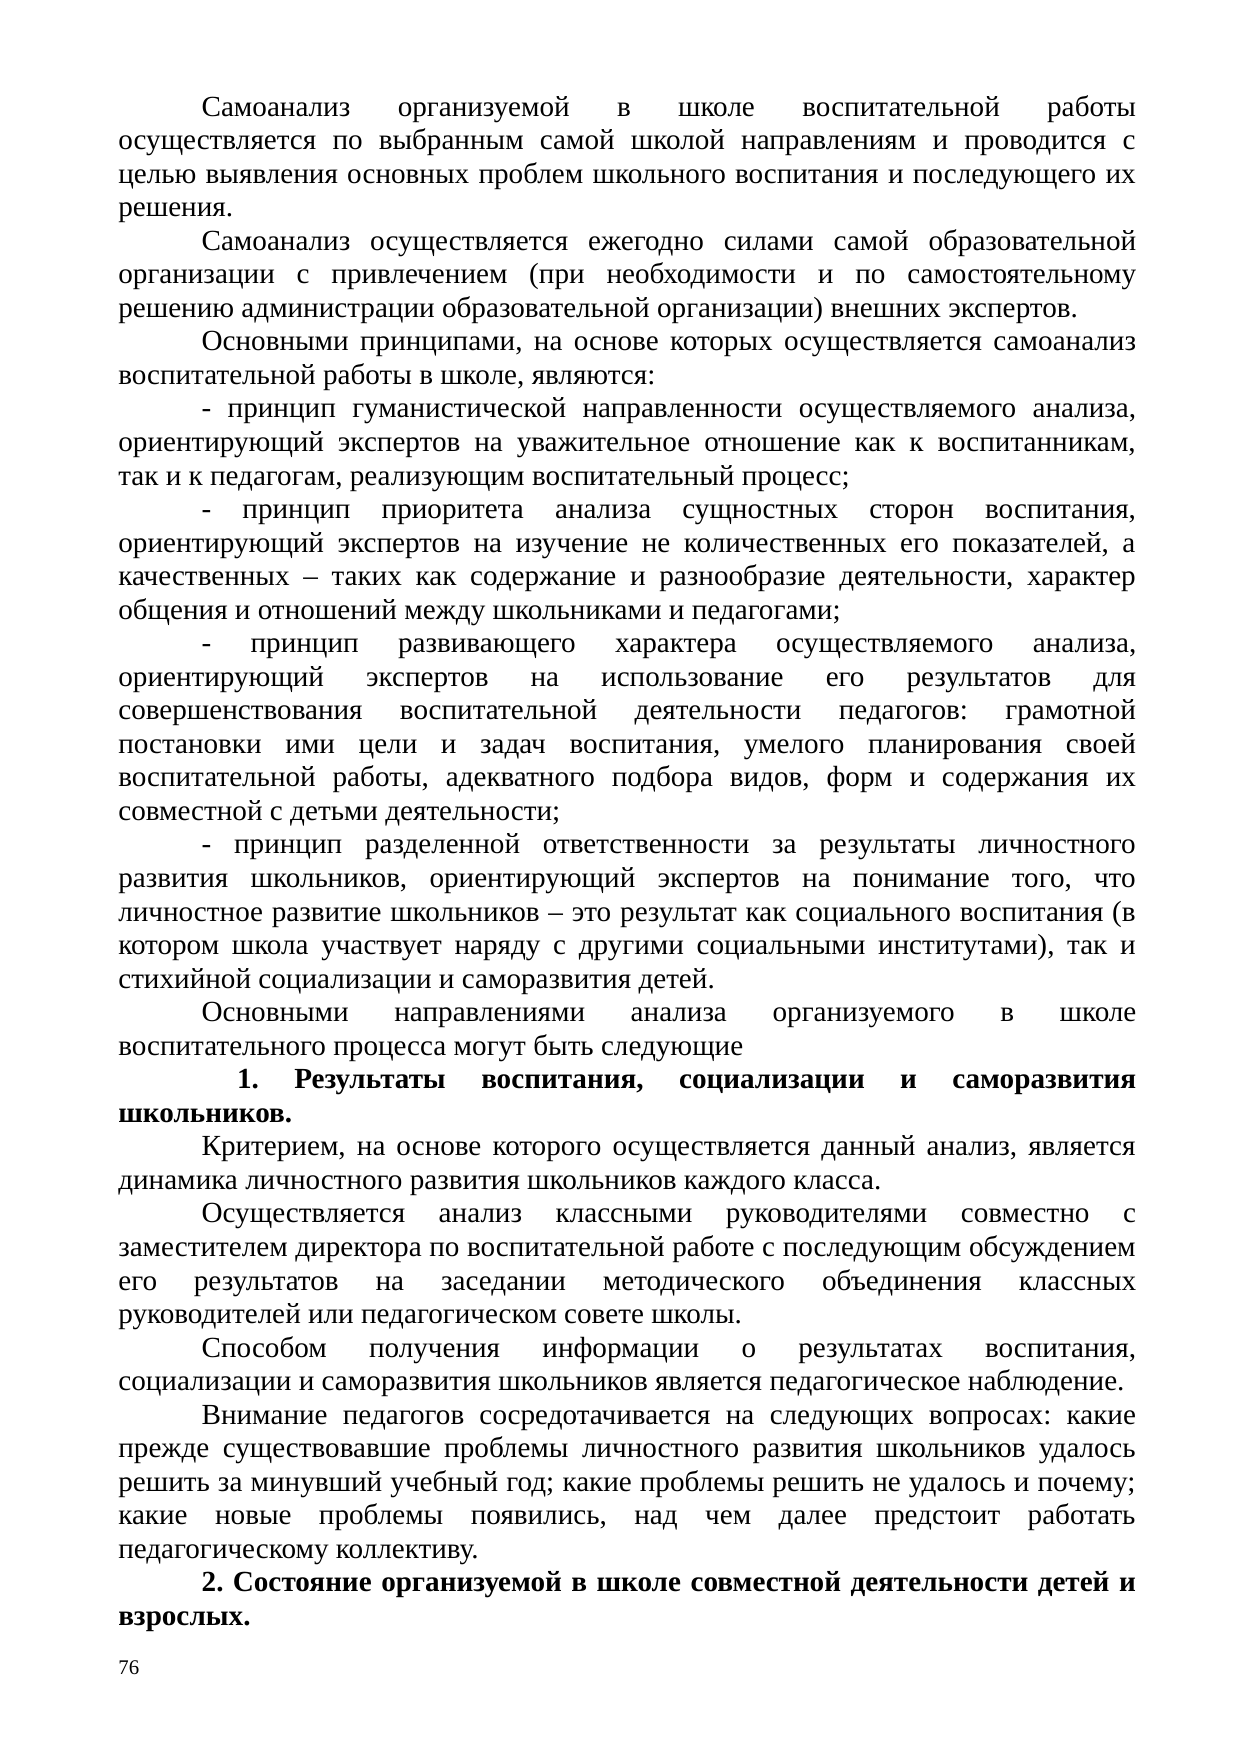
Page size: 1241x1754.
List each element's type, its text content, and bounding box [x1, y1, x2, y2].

text - принцип гуманистической направленности осуществляемого анализа, ориентирующий экспертов на уважительное отношение как к воспитанникам, так и к педагогам, реализующим воспитательный процесс; [118, 391, 1137, 491]
text Самоанализ организуемой в школе воспитательной работы осуществляется по выбранным самой школой направлениям и проводится с целью выявления основных проблем школьного воспитания и последующего их решения. [118, 89, 1137, 223]
text - принцип разделенной ответственности за результаты личностного развития школьников, ориентирующий экспертов на понимание того, что личностное развитие школьников – это результат как социального воспитания (в котором школа участвует наряду с другими социальными институтами), так и стихийной социализации и саморазвития детей. [118, 827, 1137, 994]
text - принцип приоритета анализа сущностных сторон воспитания, ориентирующий экспертов на изучение не количественных его показателей, а качественных – таких как содержание и разнообразие деятельности, характер общения и отношений между школьниками и педагогами; [118, 491, 1137, 625]
text 2. Состояние организуемой в школе совместной деятельности детей и взрослых. [118, 1564, 1137, 1632]
text Основными направлениями анализа организуемого в школе воспитательного процесса могут быть следующие [118, 994, 1137, 1061]
text Критерием, на основе которого осуществляется данный анализ, является динамика личностного развития школьников каждого класса. [118, 1128, 1137, 1196]
text Внимание педагогов сосредотачивается на следующих вопросах: какие прежде существовавшие проблемы личностного развития школьников удалось решить за минувший учебный год; какие проблемы решить не удалось и почему; какие новые проблемы появились, над чем далее предстоит работать педагогическому коллективу. [118, 1397, 1137, 1564]
text 1. Результаты воспитания, социализации и саморазвития школьников. [118, 1061, 1137, 1128]
text Основными принципами, на основе которых осуществляется самоанализ воспитательной работы в школе, являются: [118, 323, 1137, 391]
text Способом получения информации о результатах воспитания, социализации и саморазвития школьников является педагогическое наблюдение. [118, 1330, 1137, 1397]
text Осуществляется анализ классными руководителями совместно с заместителем директора по воспитательной работе с последующим обсуждением его результатов на заседании методического объединения классных руководителей или педагогическом совете школы. [118, 1196, 1137, 1330]
text Самоанализ осуществляется ежегодно силами самой образовательной организации с привлечением (при необходимости и по самостоятельному решению администрации образовательной организации) внешних экспертов. [118, 223, 1137, 323]
text - принцип развивающего характера осуществляемого анализа, ориентирующий экспертов на использование его результатов для совершенствования воспитательной деятельности педагогов: грамотной постановки ими цели и задач воспитания, умелого планирования своей воспитательной работы, адекватного подбора видов, форм и содержания их совместной с детьми деятельности; [118, 625, 1137, 827]
